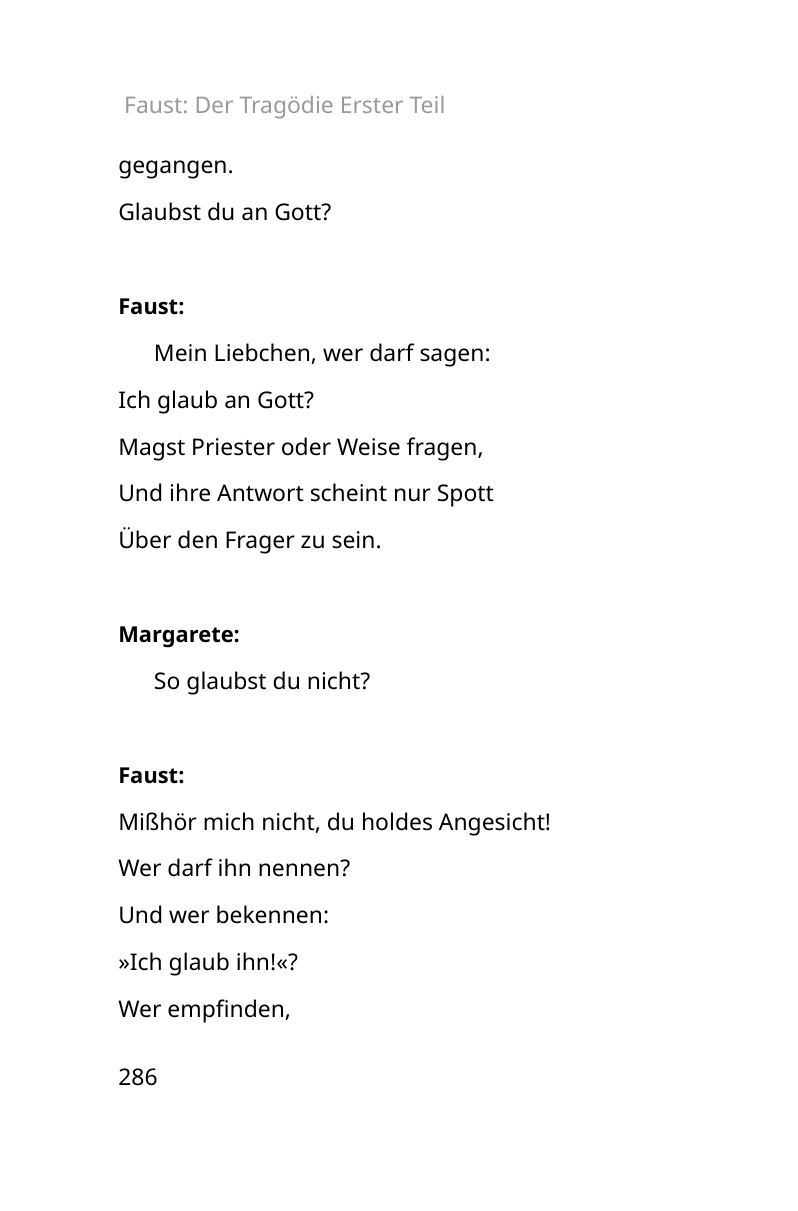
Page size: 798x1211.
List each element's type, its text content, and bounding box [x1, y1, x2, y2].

text gegangen. Glaubst du an Gott? [118, 149, 679, 227]
text Faust: Mein Liebchen, wer darf sagen: Ich glaub an Gott? Magst Priester oder Weise fragen, Und ihre Antwort scheint nur Spott Über den Frager zu sein. [118, 261, 679, 556]
text Faust: Mißhör mich nicht, du holdes Angesicht! Wer darf ihn nennen? Und wer bekennen: »Ich glaub ihn!«? Wer empfinden, [118, 729, 679, 1024]
text Margarete: So glaubst du nicht? [118, 589, 679, 696]
